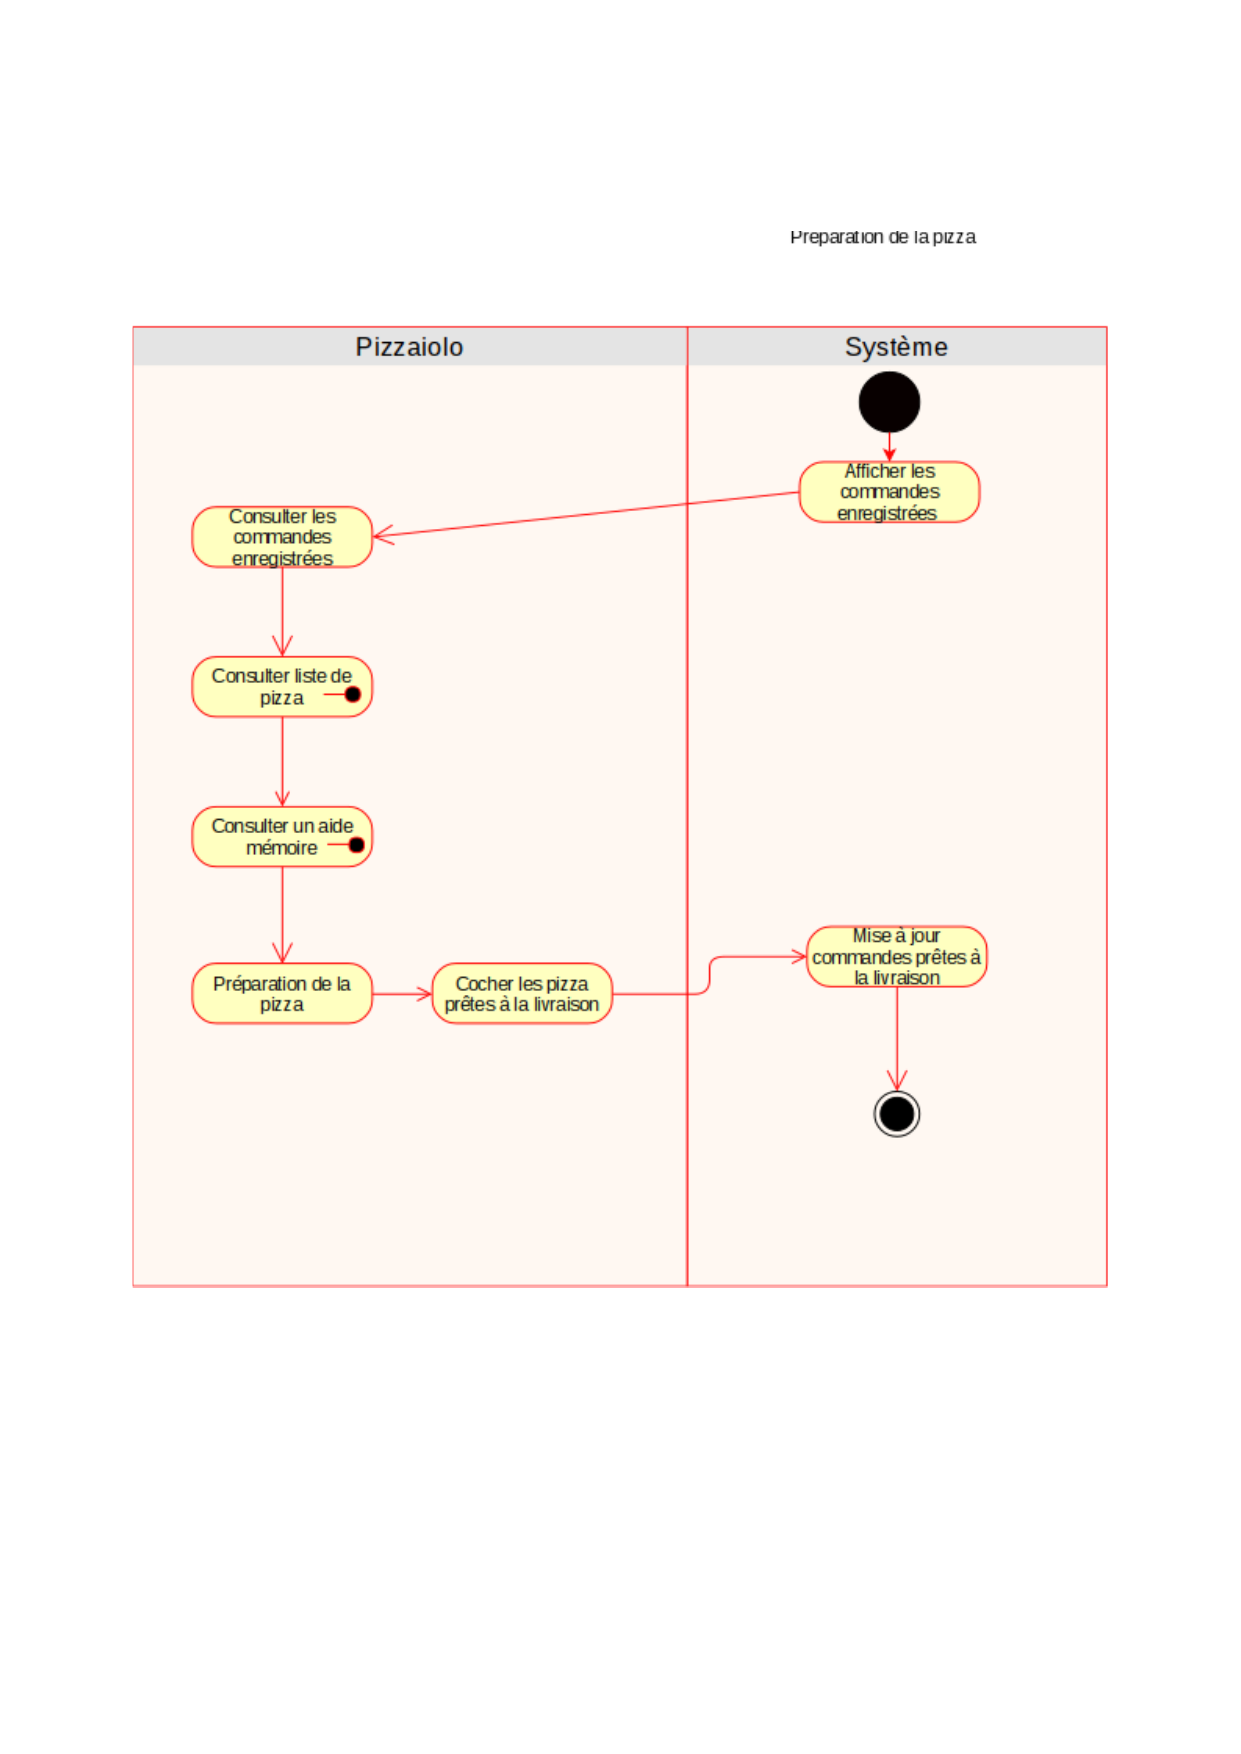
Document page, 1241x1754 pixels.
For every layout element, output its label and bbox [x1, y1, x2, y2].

picture [132, 231, 1108, 1288]
